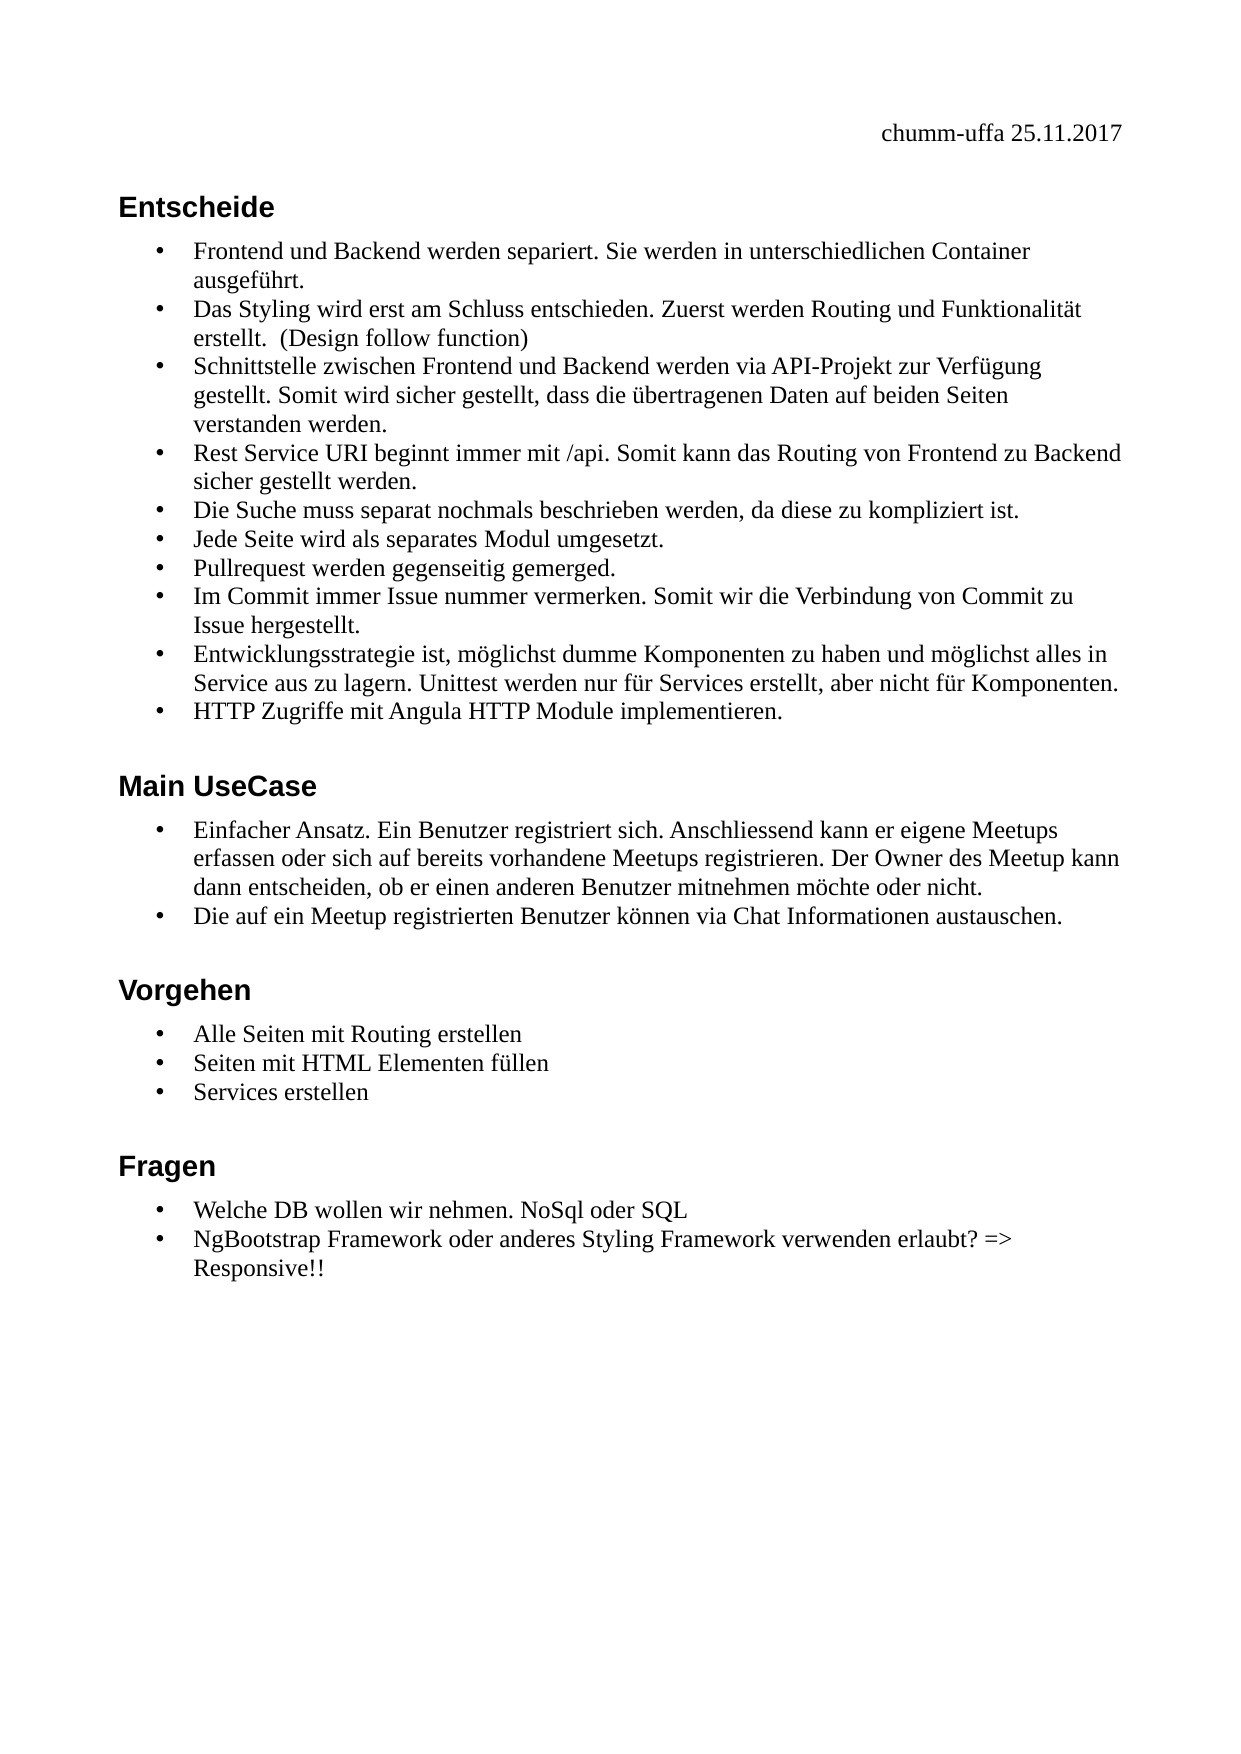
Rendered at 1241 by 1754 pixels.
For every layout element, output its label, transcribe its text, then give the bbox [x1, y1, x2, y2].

text chumm-uffa 25.11.2017 [118, 118, 1122, 147]
list NgBootstrap Framework oder anderes Styling Framework verwenden erlaubt? => Responsive!! [156, 1224, 1122, 1281]
list Pullrequest werden gegenseitig gemerged. [156, 553, 1122, 581]
list Services erstellen [156, 1077, 1122, 1106]
list HTTP Zugriffe mit Angula HTTP Module implementieren. [156, 696, 1122, 725]
list Das Styling wird erst am Schluss entschieden. Zuerst werden Routing und Funktionalität erstellt. (Design follow function) [156, 294, 1122, 351]
subtitle Fragen [118, 1149, 1122, 1183]
subtitle Entscheide [118, 190, 1122, 224]
list Rest Service URI beginnt immer mit /api. Somit kann das Routing von Frontend zu Backend sicher gestellt werden. [156, 438, 1122, 495]
list Entwicklungsstrategie ist, möglichst dumme Komponenten zu haben und möglichst alles in Service aus zu lagern. Unittest werden nur für Services erstellt, aber nicht für Komponenten. [156, 639, 1122, 696]
subtitle Vorgehen [118, 973, 1122, 1007]
list Die auf ein Meetup registrierten Benutzer können via Chat Informationen austauschen. [156, 901, 1122, 930]
list Frontend und Backend werden separiert. Sie werden in unterschiedlichen Container ausgeführt. [156, 236, 1122, 294]
list Die Suche muss separat nochmals beschrieben werden, da diese zu kompliziert ist. [156, 495, 1122, 524]
list Einfacher Ansatz. Ein Benutzer registriert sich. Anschliessend kann er eigene Meetups erfassen oder sich auf bereits vorhandene Meetups registrieren. Der Owner des Meetup kann dann entscheiden, ob er einen anderen Benutzer mitnehmen möchte oder nicht. [156, 815, 1122, 901]
list Welche DB wollen wir nehmen. NoSql oder SQL [156, 1195, 1122, 1224]
list Im Commit immer Issue nummer vermerken. Somit wir die Verbindung von Commit zu Issue hergestellt. [156, 581, 1122, 639]
subtitle Main UseCase [118, 768, 1122, 802]
list Jede Seite wird als separates Modul umgesetzt. [156, 524, 1122, 553]
list Seiten mit HTML Elementen füllen [156, 1048, 1122, 1077]
list Schnittstelle zwischen Frontend und Backend werden via API-Projekt zur Verfügung gestellt. Somit wird sicher gestellt, dass die übertragenen Daten auf beiden Seiten verstanden werden. [156, 351, 1122, 438]
list Alle Seiten mit Routing erstellen [156, 1019, 1122, 1048]
